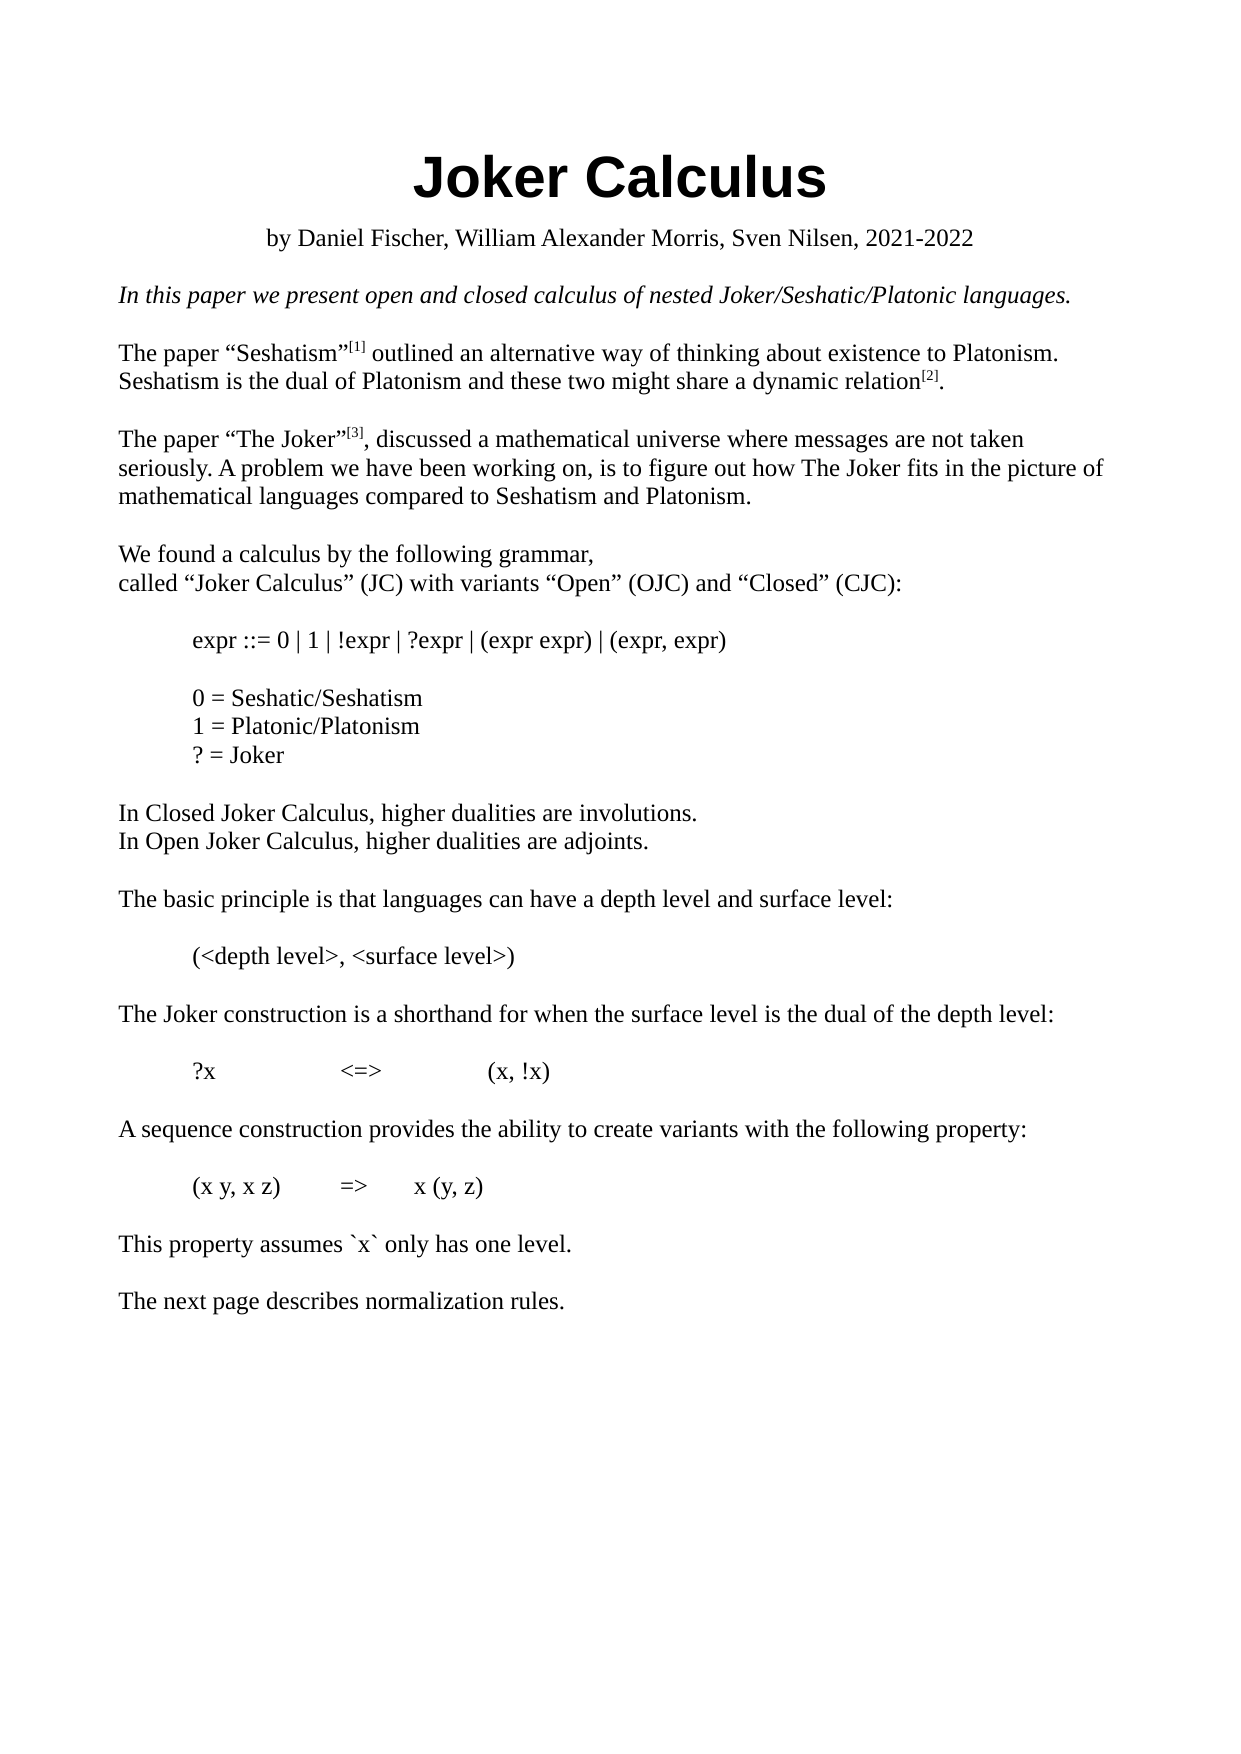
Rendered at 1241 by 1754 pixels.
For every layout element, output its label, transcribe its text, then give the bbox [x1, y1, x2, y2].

text 1 = Platonic/Platonism [118, 711, 1122, 740]
text The paper “Seshatism”[1] outlined an alternative way of thinking about existence to Platonism. [118, 338, 1122, 366]
text by Daniel Fischer, William Alexander Morris, Sven Nilsen, 2021-2022 [118, 223, 1122, 251]
text ?x <=> (x, !x) [118, 1056, 1122, 1085]
text The Joker construction is a shorthand for when the surface level is the dual of the depth level: [118, 999, 1122, 1028]
text ? = Joker [118, 740, 1122, 769]
text 0 = Seshatic/Seshatism [118, 683, 1122, 711]
text (<depth level>, <surface level>) [118, 941, 1122, 970]
text In Open Joker Calculus, higher dualities are adjoints. [118, 826, 1122, 855]
text called “Joker Calculus” (JC) with variants “Open” (OJC) and “Closed” (CJC): [118, 568, 1122, 596]
text expr ::= 0 | 1 | !expr | ?expr | (expr expr) | (expr, expr) [118, 625, 1122, 654]
text The next page describes normalization rules. [118, 1286, 1122, 1315]
text A sequence construction provides the ability to create variants with the following property: [118, 1114, 1122, 1143]
text The basic principle is that languages can have a depth level and surface level: [118, 884, 1122, 913]
text The paper “The Joker”[3], discussed a mathematical universe where messages are not taken seriously. A problem we have been working on, is to figure out how The Joker fits in the picture of mathematical languages compared to Seshatism and Platonism. [118, 424, 1122, 510]
text In Closed Joker Calculus, higher dualities are involutions. [118, 798, 1122, 826]
text In this paper we present open and closed calculus of nested Joker/Seshatic/Platonic languages. [118, 280, 1122, 309]
text Seshatism is the dual of Platonism and these two might share a dynamic relation[2]. [118, 366, 1122, 395]
text (x y, x z) => x (y, z) [118, 1171, 1122, 1200]
title Joker Calculus [118, 143, 1122, 210]
text We found a calculus by the following grammar, [118, 539, 1122, 568]
text This property assumes `x` only has one level. [118, 1229, 1122, 1258]
